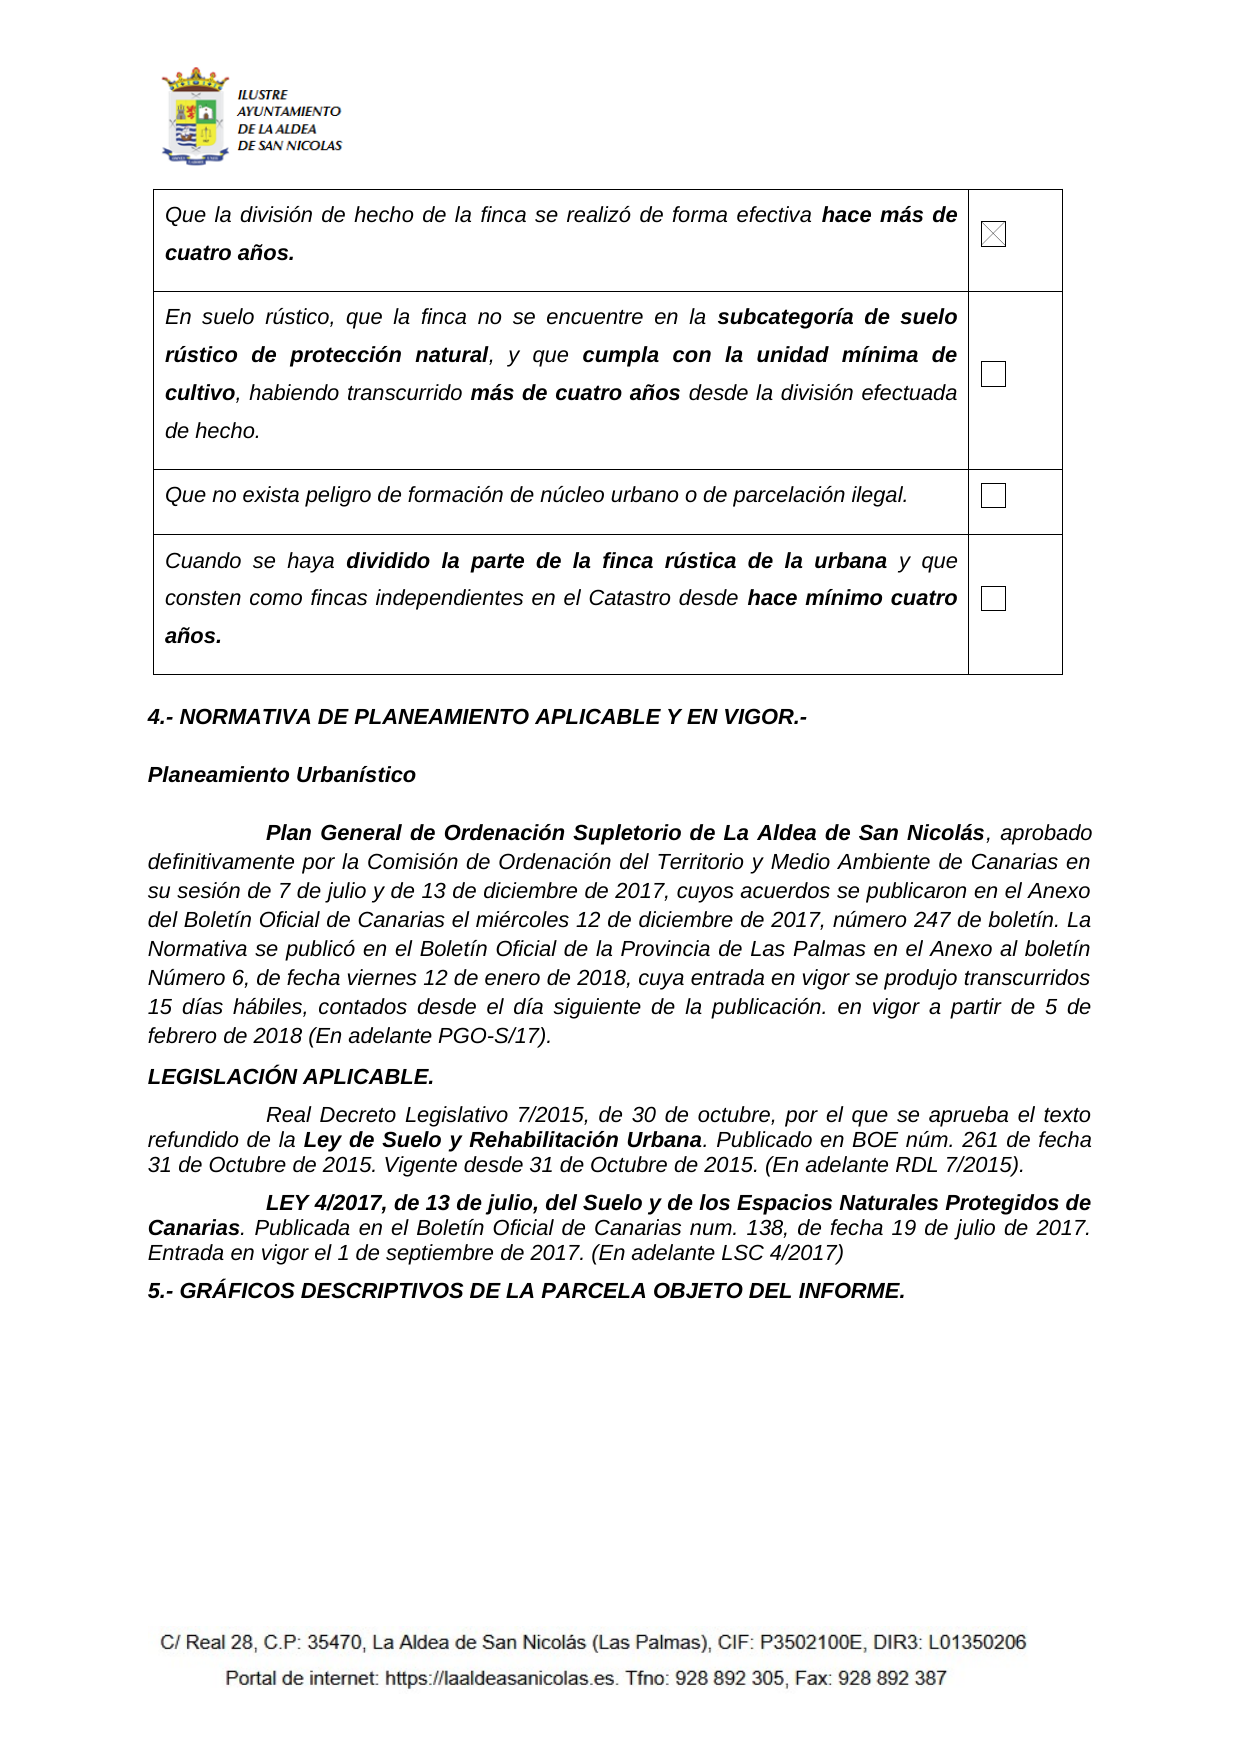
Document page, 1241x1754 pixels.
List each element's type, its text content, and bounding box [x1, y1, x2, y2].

text Plan General de Ordenación Supletorio de La Aldea de San Nicolás, aprobado definitivamente por la Comisión de Ordenación del Territorio y Medio Ambiente de Canarias en su sesión de 7 de julio y de 13 de diciembre de 2017, cuyos acuerdos se publicaron en el Anexo del Boletín Oficial de Canarias el miércoles 12 de diciembre de 2017, número 247 de boletín. La Normativa se publicó en el Boletín Oficial de la Provincia de Las Palmas en el Anexo al boletín Número 6, de fecha viernes 12 de enero de 2018, cuya entrada en vigor se produjo transcurridos 15 días hábiles, contados desde el día siguiente de la publicación. en vigor a partir de 5 de febrero de 2018 (En adelante PGO-S/17). [148, 820, 1093, 1048]
text 4.- NORMATIVA DE PLANEAMIENTO APLICABLE Y EN VIGOR.- [148, 704, 1093, 729]
table_cell [969, 190, 1062, 291]
text Planeamiento Urbanístico [148, 762, 1093, 787]
text 5.- GRÁFICOS DESCRIPTIVOS DE LA PARCELA OBJETO DEL INFORME. [148, 1278, 1093, 1303]
table_cell [969, 535, 1062, 674]
picture [148, 59, 358, 173]
table_cell Que no exista peligro de formación de núcleo urbano o de parcelación ilegal. [154, 470, 968, 534]
table_cell En suelo rústico, que la finca no se encuentre en la subcategoría de suelo rústico de protección natural, y que cumpla con la unidad mínima de cultivo, habiendo transcurrido más de cuatro años desde la división efectuada de hecho. [154, 292, 968, 468]
table_cell [969, 292, 1062, 468]
text Real Decreto Legislativo 7/2015, de 30 de octubre, por el que se aprueba el texto refundido de la Ley de Suelo y Rehabilitación Urbana. Publicado en BOE núm. 261 de fecha 31 de Octubre de 2015. Vigente desde 31 de Octubre de 2015. (En adelante RDL 7/2015). [148, 1102, 1093, 1177]
table_cell Cuando se haya dividido la parte de la finca rústica de la urbana y que consten como fincas independientes en el Catastro desde hace mínimo cuatro años. [154, 535, 968, 674]
text LEGISLACIÓN APLICABLE. [148, 1064, 1093, 1089]
table_cell [969, 470, 1062, 534]
picture [148, 1626, 1034, 1694]
table_cell Que la división de hecho de la finca se realizó de forma efectiva hace más de cuatro años. [154, 190, 968, 291]
text LEY 4/2017, de 13 de julio, del Suelo y de los Espacios Naturales Protegidos de Canarias. Publicada en el Boletín Oficial de Canarias num. 138, de fecha 19 de julio de 2017. Entrada en vigor el 1 de septiembre de 2017. (En adelante LSC 4/2017) [148, 1190, 1093, 1266]
